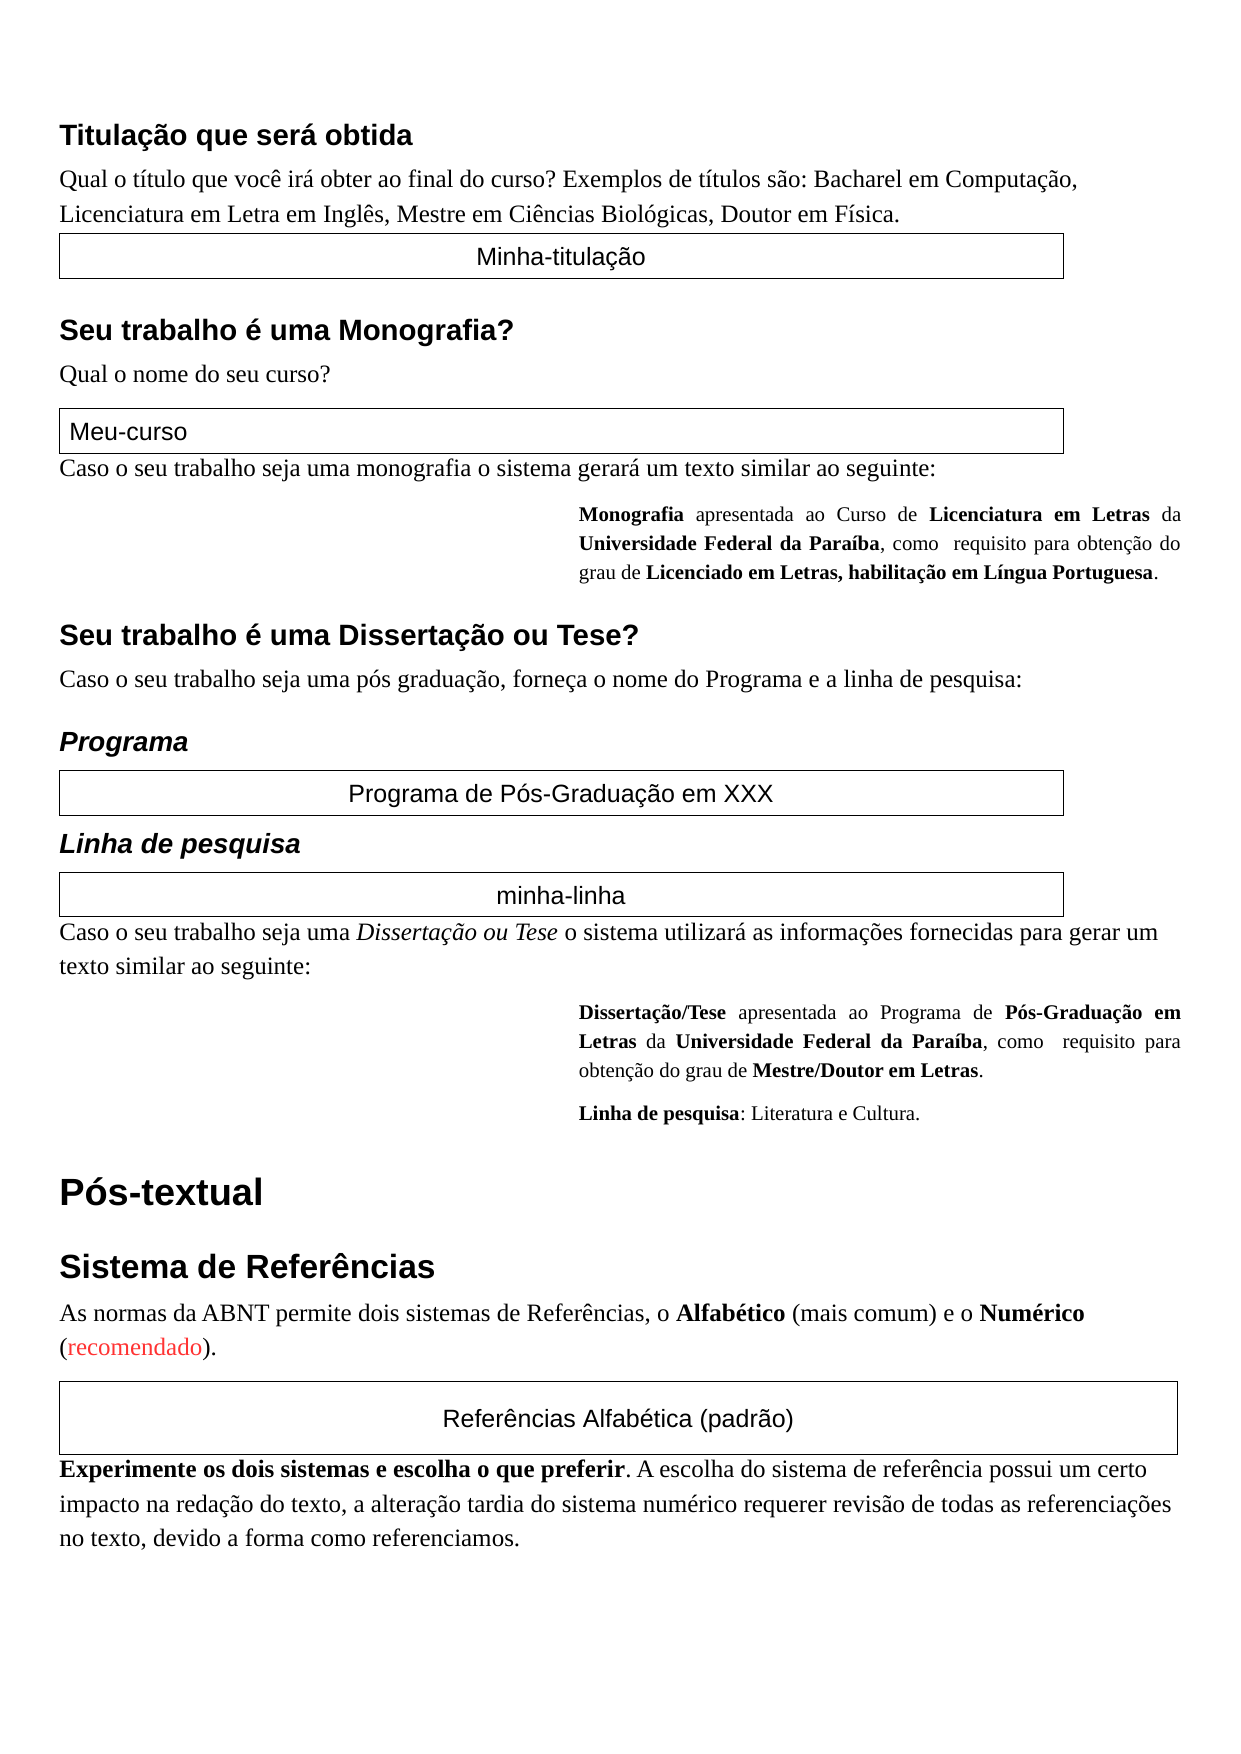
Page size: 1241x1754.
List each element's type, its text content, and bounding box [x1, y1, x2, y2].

text Caso o seu trabalho seja uma pós graduação, forneça o nome do Programa e a linha de pesquisa: [59, 664, 1181, 693]
text Linha de pesquisa: Literatura e Cultura. [579, 1101, 1181, 1125]
text Qual o nome do seu curso? [59, 359, 1181, 388]
subtitle Sistema de Referências [59, 1247, 1181, 1285]
text Qual o título que você irá obter ao final do curso? Exemplos de títulos são: Bacharel em Computação, Licenciatura em Letra em Inglês, Mestre em Ciências Biológicas, Doutor em Física. [59, 164, 1181, 278]
subtitle Seu trabalho é uma Dissertação ou Tese? [59, 618, 1181, 652]
text Experimente os dois sistemas e escolha o que preferir. A escolha do sistema de referência possui um certo impacto na redação do texto, a alteração tardia do sistema numérico requerer revisão de todas as referenciações no texto, devido a forma como referenciamos. [59, 1454, 1181, 1552]
text Caso o seu trabalho seja uma monografia o sistema gerará um texto similar ao seguinte: [59, 453, 1181, 482]
text As normas da ABNT permite dois sistemas de Referências, o Alfabético (mais comum) e o Numérico (recomendado). [59, 1298, 1181, 1361]
text Dissertação/Tese apresentada ao Programa de Pós-Graduação em Letras da Universidade Federal da Paraíba, como requisito para obtenção do grau de Mestre/Doutor em Letras. [579, 1000, 1181, 1082]
subtitle Programa [59, 726, 1181, 758]
subtitle Pós-textual [59, 1170, 1181, 1213]
text Monografia apresentada ao Curso de Licenciatura em Letras da Universidade Federal da Paraíba, como requisito para obtenção do grau de Licenciado em Letras, habilitação em Língua Portuguesa. [579, 502, 1181, 584]
subtitle Titulação que será obtida [59, 118, 1181, 152]
text Caso o seu trabalho seja uma Dissertação ou Tese o sistema utilizará as informações fornecidas para gerar um texto similar ao seguinte: [59, 917, 1181, 980]
subtitle Seu trabalho é uma Monografia? [59, 313, 1181, 347]
subtitle Linha de pesquisa [59, 827, 1181, 859]
